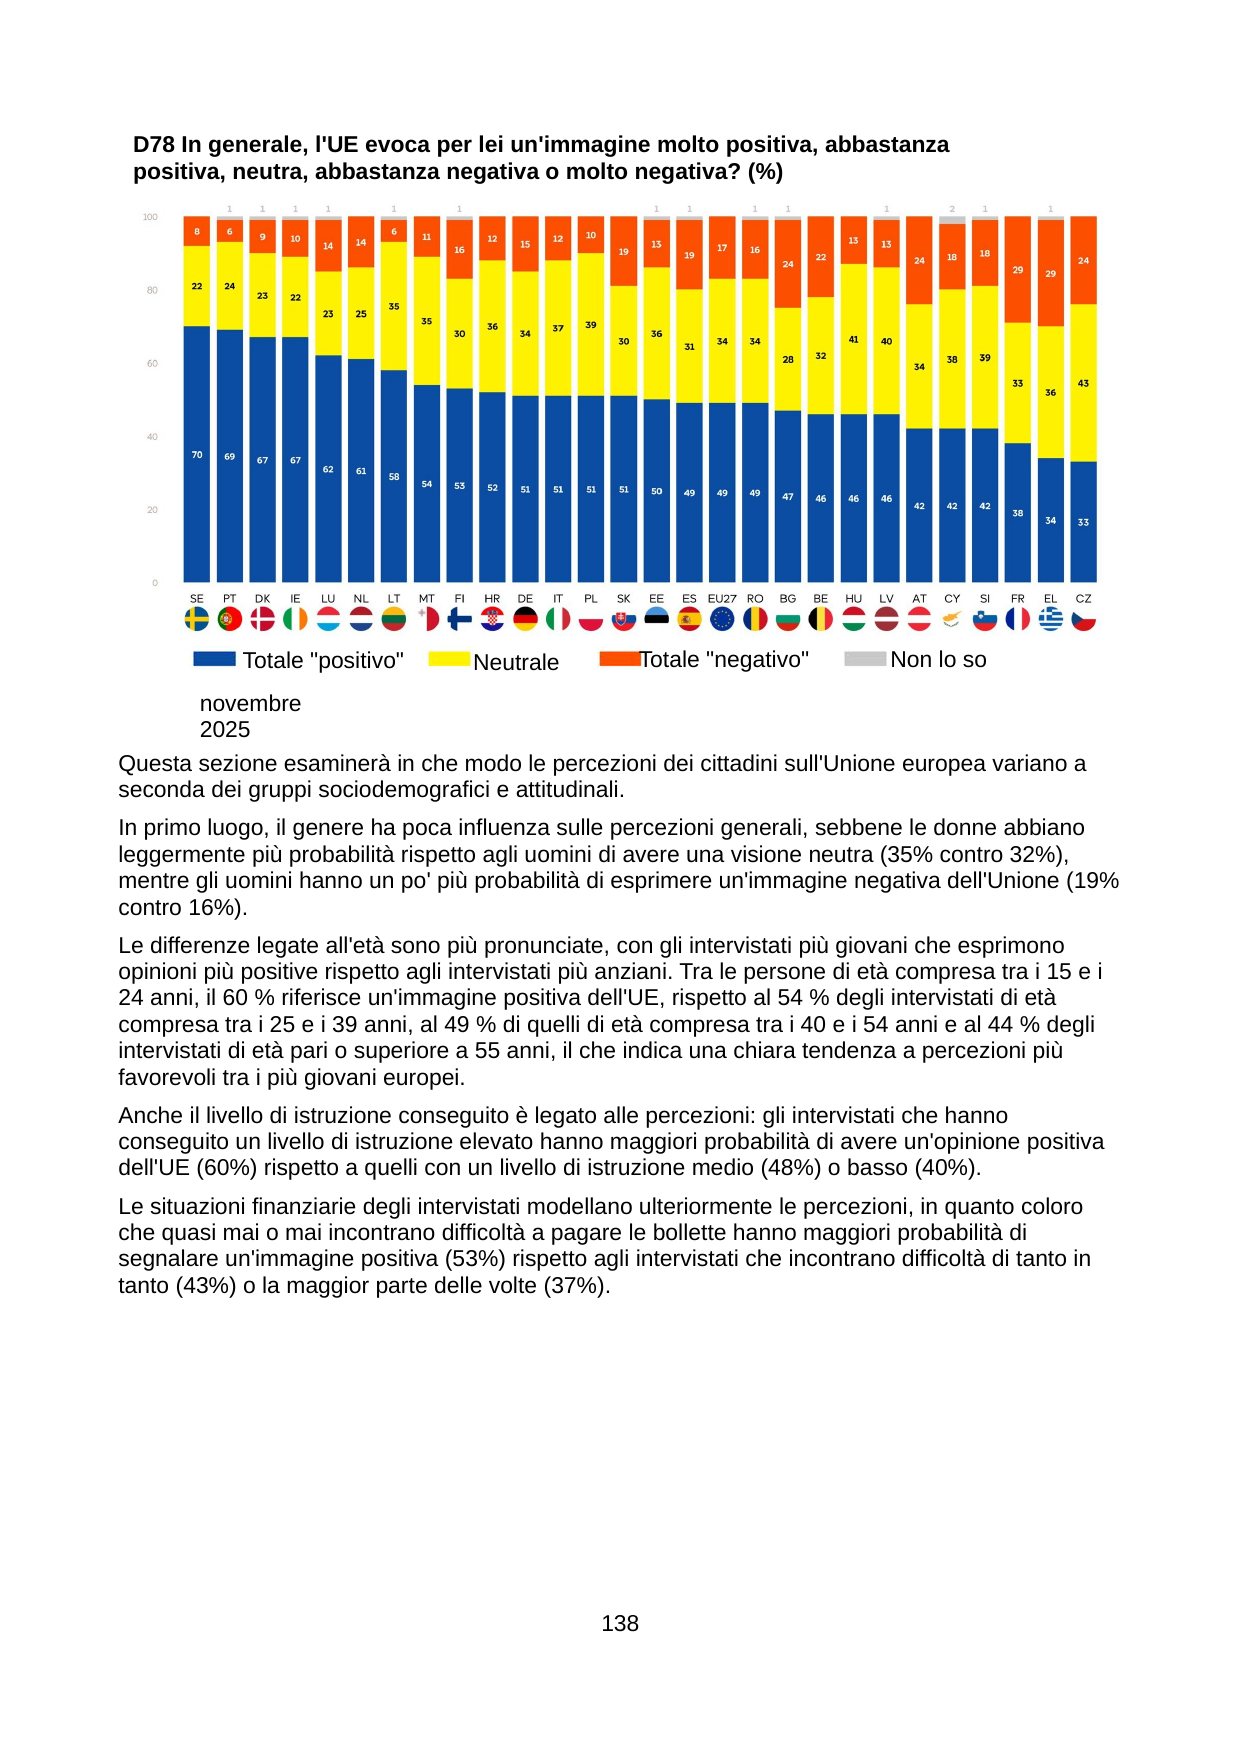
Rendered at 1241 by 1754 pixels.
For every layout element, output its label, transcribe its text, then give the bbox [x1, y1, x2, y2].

text Questa sezione esaminerà in che modo le percezioni dei cittadini sull'Unione europea variano a seconda dei gruppi sociodemografici e attitudinali. [118, 124, 1122, 802]
picture [532, 664, 539, 670]
text In primo luogo, il genere ha poca influenza sulle percezioni generali, sebbene le donne abbiano leggermente più probabilità rispetto agli uomini di avere una visione neutra (35% contro 32%), mentre gli uomini hanno un po' più probabilità di esprimere un'immagine negativa dell'Unione (19% contro 16%). [118, 814, 1122, 920]
text Le situazioni finanziarie degli intervistati modellano ulteriormente le percezioni, in quanto coloro che quasi mai o mai incontrano difficoltà a pagare le bollette hanno maggiori probabilità di segnalare un'immagine positiva (53%) rispetto agli intervistati che incontrano difficoltà di tanto in tanto (43%) o la maggior parte delle volte (37%). [118, 1193, 1122, 1298]
picture [139, 200, 1108, 636]
text Anche il livello di istruzione conseguito è legato alle percezioni: gli intervistati che hanno conseguito un livello di istruzione elevato hanno maggiori probabilità di avere un'opinione positiva dell'UE (60%) rispetto a quelli con un livello di istruzione medio (48%) o basso (40%). [118, 1102, 1122, 1181]
picture [477, 658, 485, 670]
text Le differenze legate all'età sono più pronunciate, con gli intervistati più giovani che esprimono opinioni più positive rispetto agli intervistati più anziani. Tra le persone di età compresa tra i 15 e i 24 anni, il 60 % riferisce un'immagine positiva dell'UE, rispetto al 54 % degli intervistati di età compresa tra i 25 e i 39 anni, al 49 % di quelli di età compresa tra i 40 e i 54 anni e al 44 % degli intervistati di età pari o superiore a 55 anni, il che indica una chiara tendenza a percezioni più favorevoli tra i più giovani europei. [118, 932, 1122, 1090]
picture [742, 656, 748, 666]
picture [189, 646, 887, 670]
